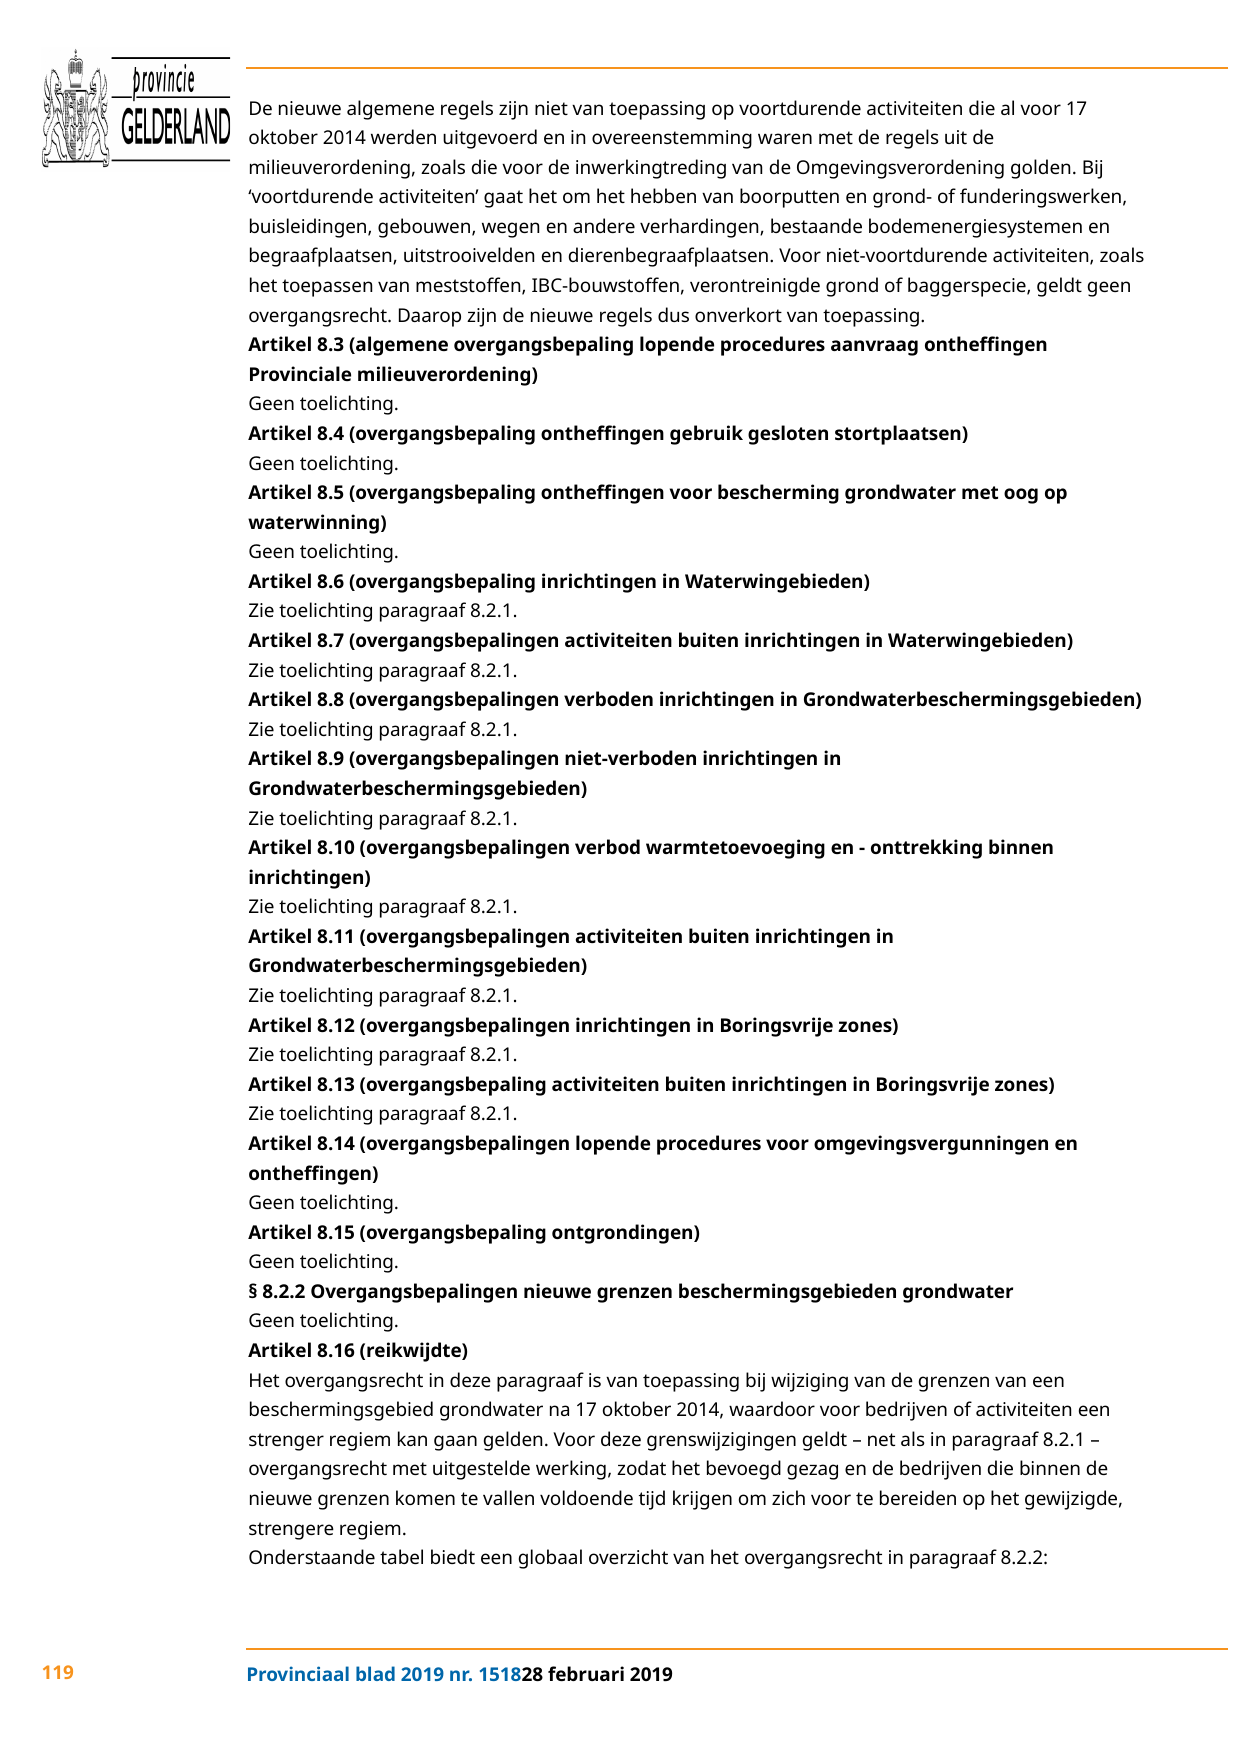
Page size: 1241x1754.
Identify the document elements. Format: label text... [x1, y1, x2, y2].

text Geen toelichting. [248, 538, 1152, 564]
text Geen toelichting. [248, 1248, 1152, 1274]
text Geen toelichting. [248, 1308, 1152, 1333]
text Artikel 8.6 (overgangsbepaling inrichtingen in Waterwingebieden) [248, 568, 1152, 594]
text Zie toelichting paragraaf 8.2.1. [248, 982, 1152, 1008]
text Zie toelichting paragraaf 8.2.1. [248, 893, 1152, 919]
text Zie toelichting paragraaf 8.2.1. [248, 1101, 1152, 1126]
picture [41, 47, 231, 172]
text Artikel 8.8 (overgangsbepalingen verboden inrichtingen in Grondwaterbeschermingsgebieden) [248, 686, 1152, 712]
text § 8.2.2 Overgangsbepalingen nieuwe grenzen beschermingsgebieden grondwater [248, 1278, 1152, 1304]
text Artikel 8.11 (overgangsbepalingen activiteiten buiten inrichtingen in Grondwaterbeschermingsgebieden) [248, 923, 1152, 978]
text Artikel 8.10 (overgangsbepalingen verbod warmtetoevoeging en - onttrekking binnen inrichtingen) [248, 834, 1152, 890]
text De nieuwe algemene regels zijn niet van toepassing op voortdurende activiteiten die al voor 17 oktober 2014 werden uitgevoerd en in overeenstemming waren met de regels uit de milieuverordening, zoals die voor de inwerkingtreding van de Omgevingsverordening golden. Bij ‘voortdurende activiteiten’ gaat het om het hebben van boorputten en grond- of funderingswerken, buisleidingen, gebouwen, wegen en andere verhardingen, bestaande bodemenergiesystemen en begraafplaatsen, uitstrooivelden en dierenbegraafplaatsen. Voor niet-voortdurende activiteiten, zoals het toepassen van meststoffen, IBC-bouwstoffen, verontreinigde grond of baggerspecie, geldt geen overgangsrecht. Daarop zijn de nieuwe regels dus onverkort van toepassing. [248, 95, 1152, 328]
text Artikel 8.13 (overgangsbepaling activiteiten buiten inrichtingen in Boringsvrije zones) [248, 1071, 1152, 1097]
text Artikel 8.16 (reikwijdte) [248, 1337, 1152, 1363]
text Artikel 8.9 (overgangsbepalingen niet-verboden inrichtingen in Grondwaterbeschermingsgebieden) [248, 746, 1152, 801]
text Het overgangsrecht in deze paragraaf is van toepassing bij wijziging van de grenzen van een beschermingsgebied grondwater na 17 oktober 2014, waardoor voor bedrijven of activiteiten een strenger regiem kan gaan gelden. Voor deze grenswijzigingen geldt – net als in paragraaf 8.2.1 – overgangsrecht met uitgestelde werking, zodat het bevoegd gezag en de bedrijven die binnen de nieuwe grenzen komen te vallen voldoende tijd krijgen om zich voor te bereiden op het gewijzigde, strengere regiem. [248, 1367, 1152, 1541]
text Artikel 8.4 (overgangsbepaling ontheffingen gebruik gesloten stortplaatsen) [248, 420, 1152, 446]
text Geen toelichting. [248, 391, 1152, 416]
text Zie toelichting paragraaf 8.2.1. [248, 657, 1152, 683]
text Artikel 8.7 (overgangsbepalingen activiteiten buiten inrichtingen in Waterwingebieden) [248, 627, 1152, 653]
text Zie toelichting paragraaf 8.2.1. [248, 1041, 1152, 1067]
text Zie toelichting paragraaf 8.2.1. [248, 598, 1152, 623]
text Geen toelichting. [248, 1189, 1152, 1215]
text Artikel 8.15 (overgangsbepaling ontgrondingen) [248, 1219, 1152, 1245]
text Artikel 8.3 (algemene overgangsbepaling lopende procedures aanvraag ontheffingen Provinciale milieuverordening) [248, 331, 1152, 387]
text Artikel 8.5 (overgangsbepaling ontheffingen voor bescherming grondwater met oog op waterwinning) [248, 479, 1152, 535]
text Zie toelichting paragraaf 8.2.1. [248, 805, 1152, 831]
text Artikel 8.14 (overgangsbepalingen lopende procedures voor omgevingsvergunningen en ontheffingen) [248, 1130, 1152, 1186]
text Onderstaande tabel biedt een globaal overzicht van het overgangsrecht in paragraaf 8.2.2: [248, 1544, 1152, 1570]
text Zie toelichting paragraaf 8.2.1. [248, 716, 1152, 742]
text Geen toelichting. [248, 450, 1152, 476]
text Artikel 8.12 (overgangsbepalingen inrichtingen in Boringsvrije zones) [248, 1012, 1152, 1038]
